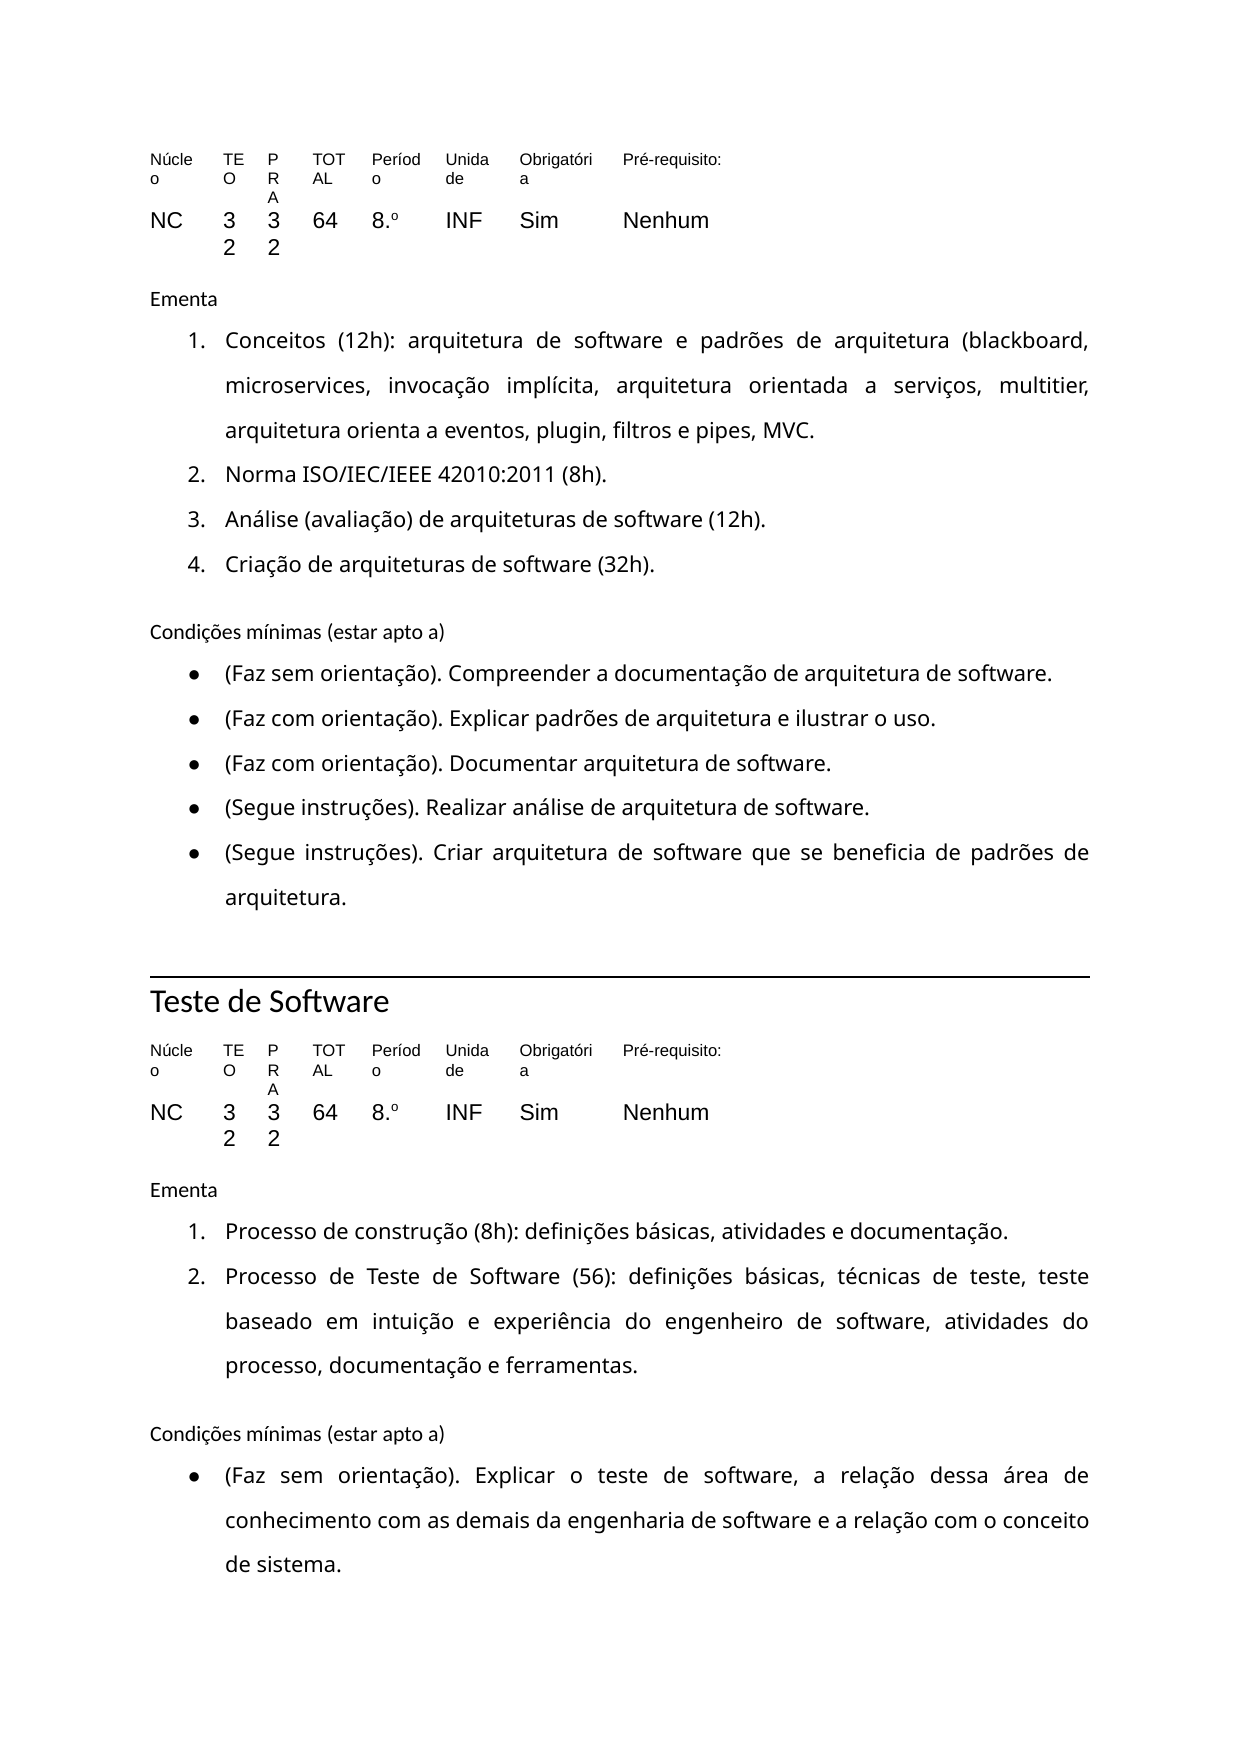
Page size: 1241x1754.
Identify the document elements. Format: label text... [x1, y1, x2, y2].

table_cell 8.o [360, 1099, 434, 1151]
table_cell NC [139, 208, 212, 260]
table_header TEO [212, 1041, 256, 1099]
table_cell NC [139, 1099, 212, 1151]
table_header Núcleo [139, 1041, 212, 1099]
subtitle Teste de Software [150, 978, 1090, 1020]
table_cell 64 [301, 208, 360, 260]
list (Segue instruções). Criar arquitetura de software que se beneficia de padrões de arquitetura. [187, 837, 1090, 912]
table_cell 8.o [360, 208, 434, 260]
subtitle Ementa [150, 285, 1090, 312]
list Análise (avaliação) de arquiteturas de software (12h). [187, 504, 1090, 534]
subtitle Condições mínimas (estar apto a) [150, 618, 1090, 645]
table_header Unidade [434, 1041, 508, 1099]
list (Faz sem orientação). Explicar o teste de software, a relação dessa área de conhecimento com as demais da engenharia de software e a relação com o conceito de sistema. [187, 1460, 1090, 1579]
table_header TOTAL [301, 150, 360, 207]
table_cell 64 [301, 1099, 360, 1151]
table_header Pré-requisito: [611, 1041, 1004, 1099]
table_cell 32 [256, 208, 301, 260]
list Processo de Teste de Software (56): definições básicas, técnicas de teste, teste baseado em intuição e experiência do engenheiro de software, atividades do processo, documentação e ferramentas. [187, 1261, 1090, 1380]
list Processo de construção (8h): definições básicas, atividades e documentação. [187, 1216, 1090, 1246]
table_header TEO [212, 150, 256, 207]
table_header Período [360, 1041, 434, 1099]
subtitle Condições mínimas (estar apto a) [150, 1420, 1090, 1447]
list (Faz com orientação). Explicar padrões de arquitetura e ilustrar o uso. [187, 703, 1090, 733]
table_header TOTAL [301, 1041, 360, 1099]
table_header Obrigatória [508, 150, 611, 207]
list Norma ISO/IEC/IEEE 42010:2011 (8h). [187, 459, 1090, 489]
table_header Núcleo [139, 150, 212, 207]
list (Segue instruções). Realizar análise de arquitetura de software. [187, 792, 1090, 822]
table_cell 32 [212, 1099, 256, 1151]
table_cell INF [434, 208, 508, 260]
table_cell INF [434, 1099, 508, 1151]
table_header Período [360, 150, 434, 207]
table_header Pré-requisito: [611, 150, 1004, 207]
list (Faz com orientação). Documentar arquitetura de software. [187, 748, 1090, 777]
list (Faz sem orientação). Compreender a documentação de arquitetura de software. [187, 658, 1090, 688]
table_header PRA [256, 1041, 301, 1099]
table_cell Nenhum [611, 208, 1004, 260]
table_cell Sim [508, 1099, 611, 1151]
table_cell 32 [256, 1099, 301, 1151]
table_cell 32 [212, 208, 256, 260]
table_cell Nenhum [611, 1099, 1004, 1151]
table_header PRA [256, 150, 301, 207]
list Criação de arquiteturas de software (32h). [187, 549, 1090, 578]
table_cell Sim [508, 208, 611, 260]
table_header Obrigatória [508, 1041, 611, 1099]
table_header Unidade [434, 150, 508, 207]
list Conceitos (12h): arquitetura de software e padrões de arquitetura (blackboard, microservices, invocação implícita, arquitetura orientada a serviços, multitier, arquitetura orienta a eventos, plugin, filtros e pipes, MVC. [187, 325, 1090, 444]
subtitle Ementa [150, 1176, 1090, 1203]
